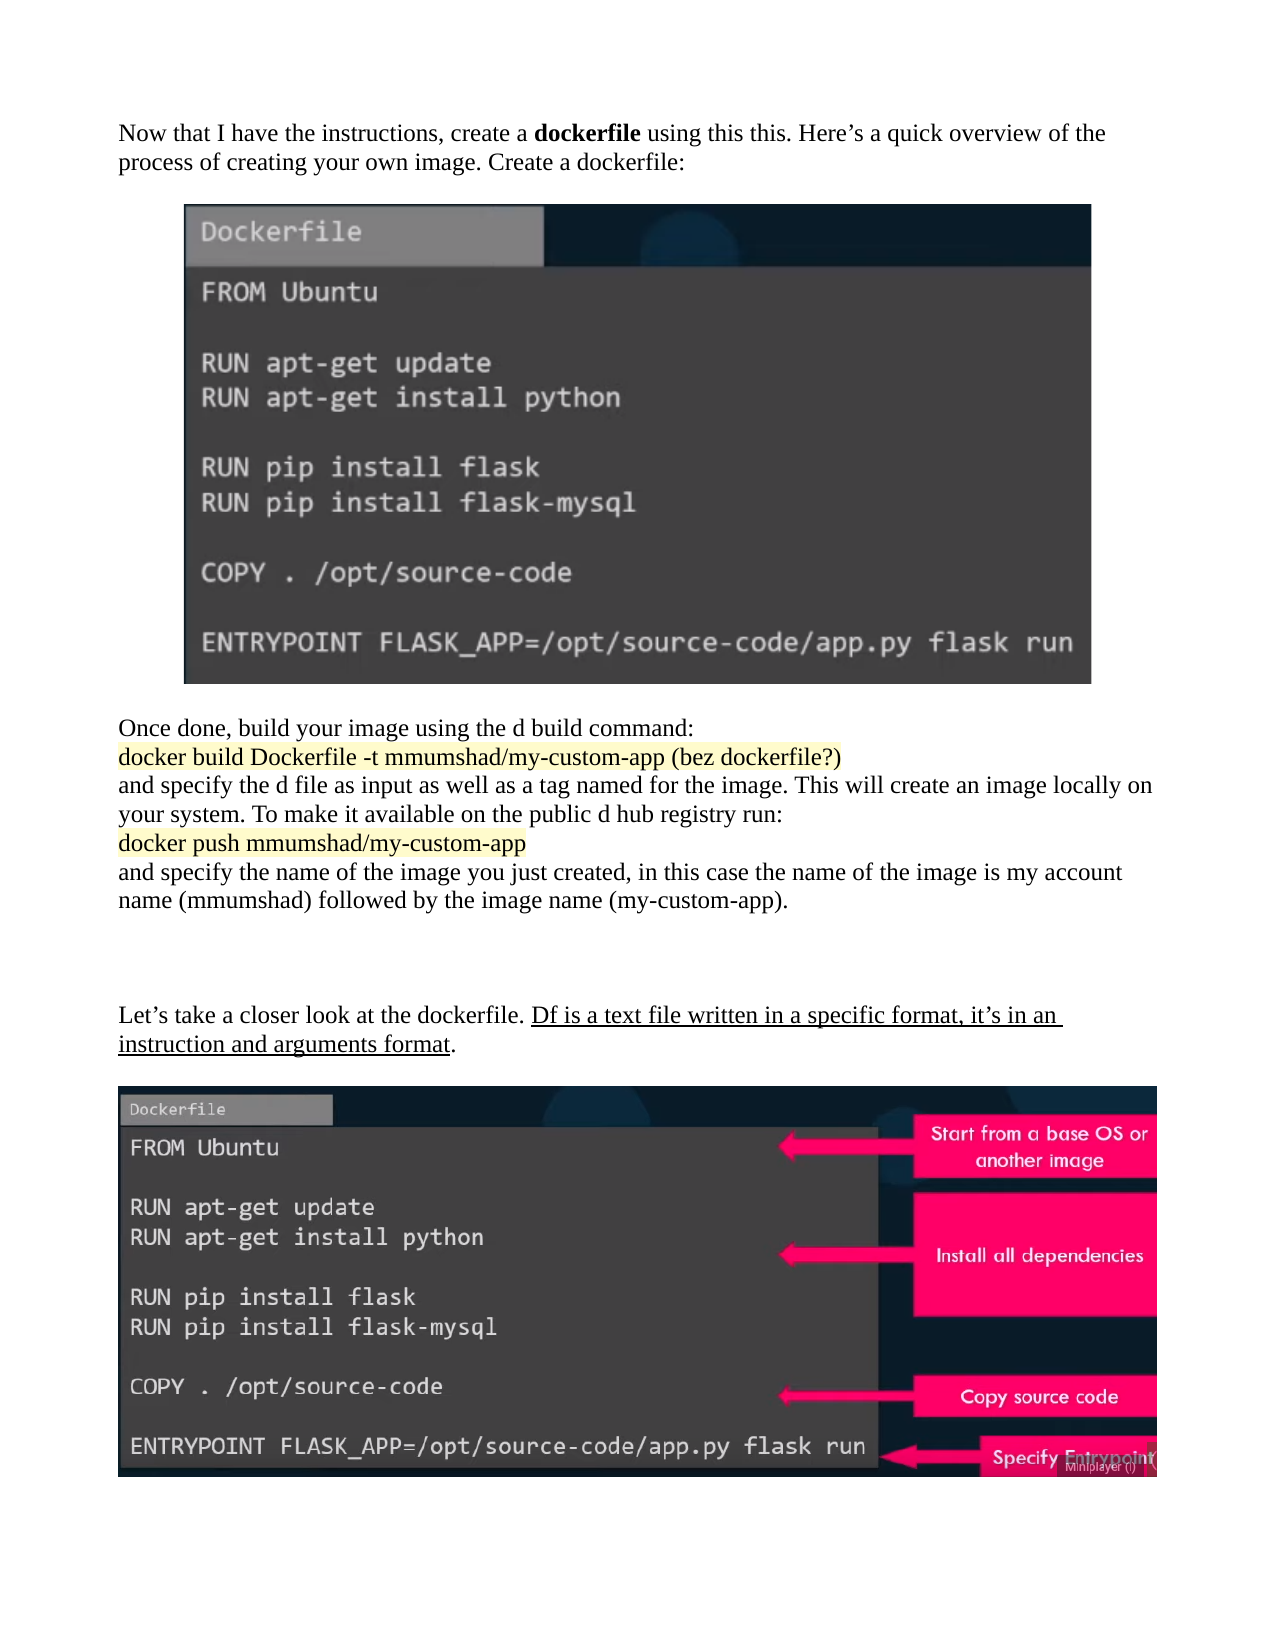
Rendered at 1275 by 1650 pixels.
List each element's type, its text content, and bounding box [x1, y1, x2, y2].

text and specify the name of the image you just created, in this case the name of the image is my account name (mmumshad) followed by the image name (my-custom-app). [118, 857, 1157, 914]
picture [118, 1086, 1157, 1477]
text Let’s take a closer look at the dockerfile. Df is a text file written in a specific format, it’s in an instruction and arguments format. [118, 1000, 1157, 1058]
text docker push mmumshad/my-custom-app [118, 828, 1157, 857]
text Once done, build your image using the d build command: [118, 713, 1157, 742]
text docker build Dockerfile -t mmumshad/my-custom-app (bez dockerfile?) [118, 742, 1157, 770]
text Now that I have the instructions, create a dockerfile using this this. Here’s a quick overview of the process of creating your own image. Create a dockerfile: [118, 118, 1157, 176]
picture [183, 204, 1092, 684]
text and specify the d file as input as well as a tag named for the image. This will create an image locally on your system. To make it available on the public d hub registry run: [118, 770, 1157, 828]
